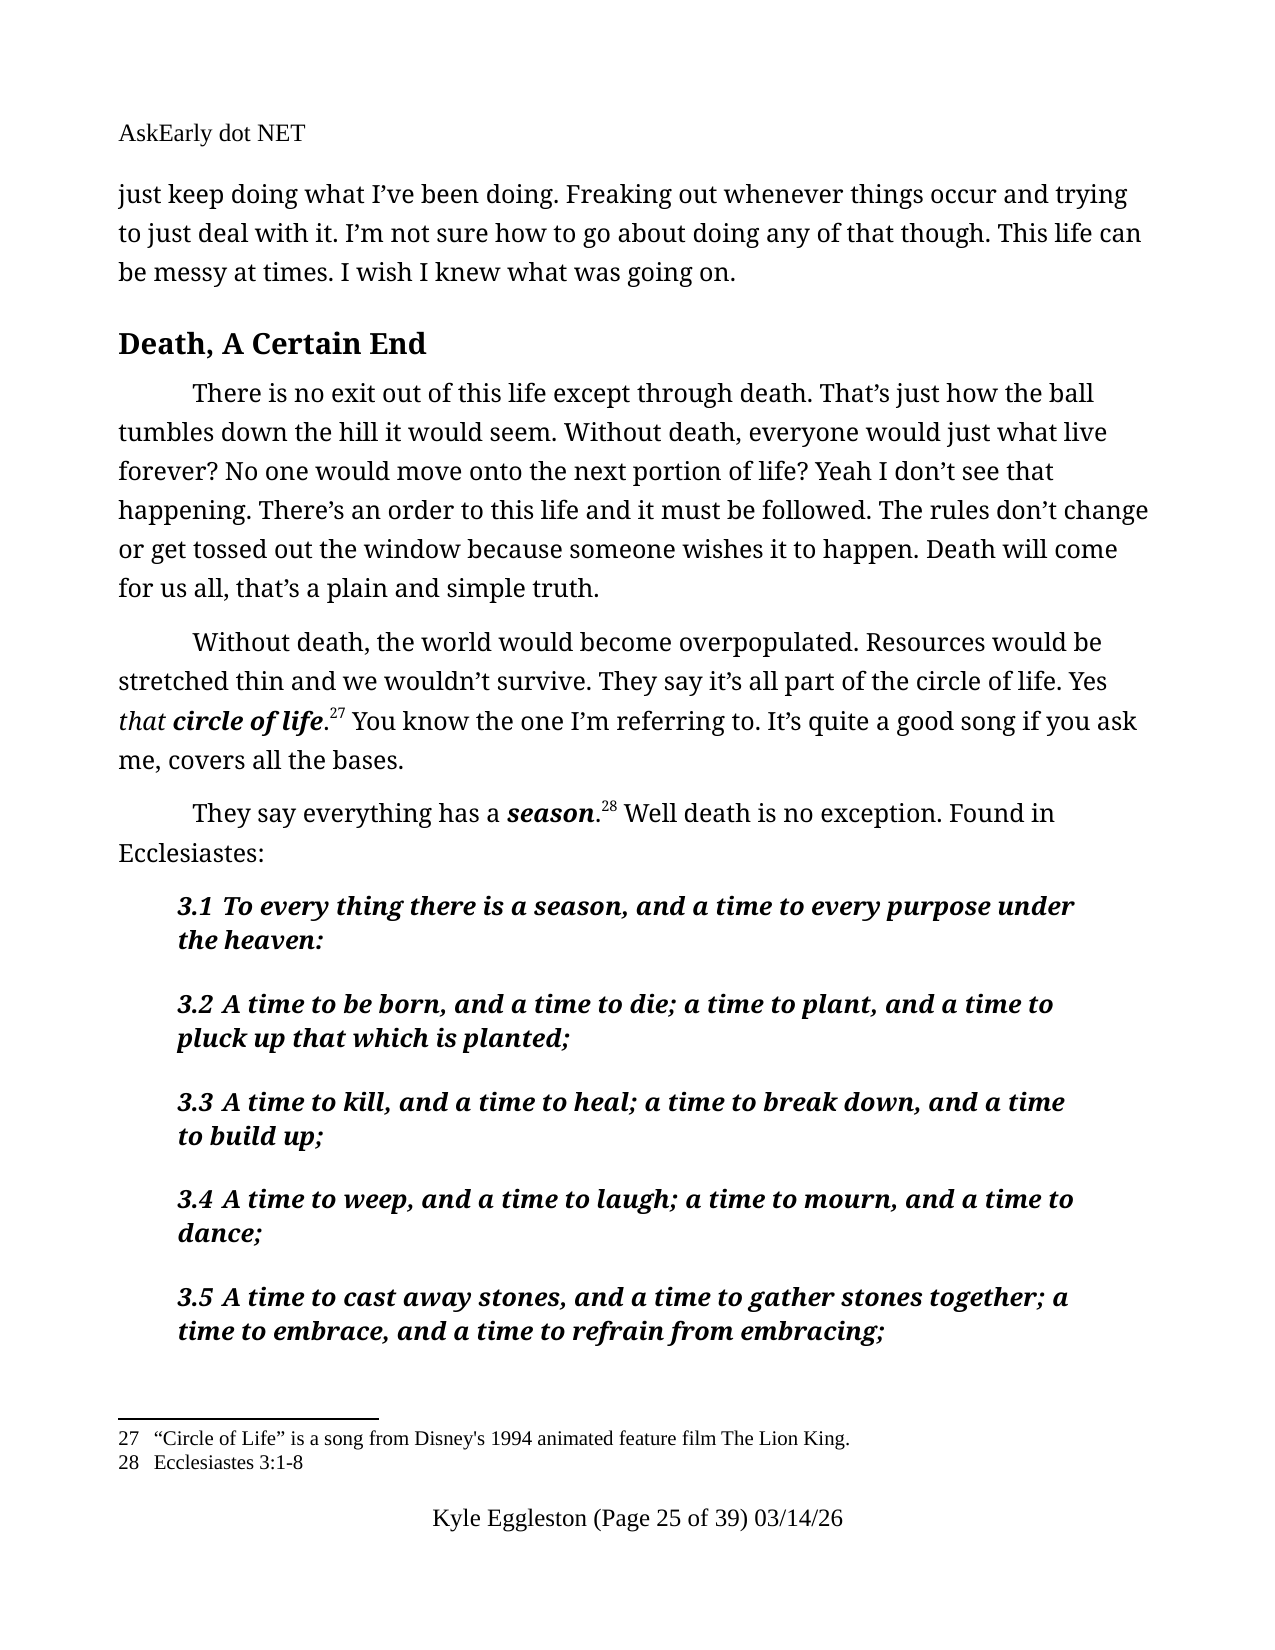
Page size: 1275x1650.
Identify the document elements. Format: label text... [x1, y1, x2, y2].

text 3.5 A time to cast away stones, and a time to gather stones together; a time to embrace, and a time to refrain from embracing; [177, 1279, 1098, 1347]
text “Circle of Life” is a song from Disney's 1994 animated feature film The Lion King. [118, 1426, 1157, 1449]
text just keep doing what I’ve been doing. Freaking out whenever things occur and trying to just deal with it. I’m not sure how to go about doing any of that though. This life can be messy at times. I wish I knew what was going on. [118, 176, 1157, 289]
text They say everything has a season. Well death is no exception. Found in Ecclesiastes: [118, 796, 1157, 869]
text Without death, the world would become overpopulated. Resources would be stretched thin and we wouldn’t survive. They say it’s all part of the circle of life. Yes that circle of life. You know the one I’m referring to. It’s quite a good song if you ask me, covers all the bases. [118, 625, 1157, 776]
text 3.4 A time to weep, and a time to laugh; a time to mourn, and a time to dance; [177, 1182, 1098, 1250]
text Ecclesiastes 3:1-8 [118, 1449, 1157, 1474]
text There is no exit out of this life except through death. That’s just how the ball tumbles down the hill it would seem. Without death, everyone would just what live forever? No one would move onto the next portion of life? Yeah I don’t see that happening. There’s an order to this life and it must be followed. The rules don’t change or get tossed out the window because someone wishes it to happen. Death will come for us all, that’s a plain and simple truth. [118, 375, 1157, 605]
text 3.3 A time to kill, and a time to heal; a time to break down, and a time to build up; [177, 1084, 1098, 1152]
subtitle Death, A Certain End [118, 323, 1157, 363]
text 3.1 To every thing there is a season, and a time to every purpose under the heaven: [177, 889, 1098, 957]
text 3.2 A time to be born, and a time to die; a time to plant, and a time to pluck up that which is planted; [177, 987, 1098, 1055]
